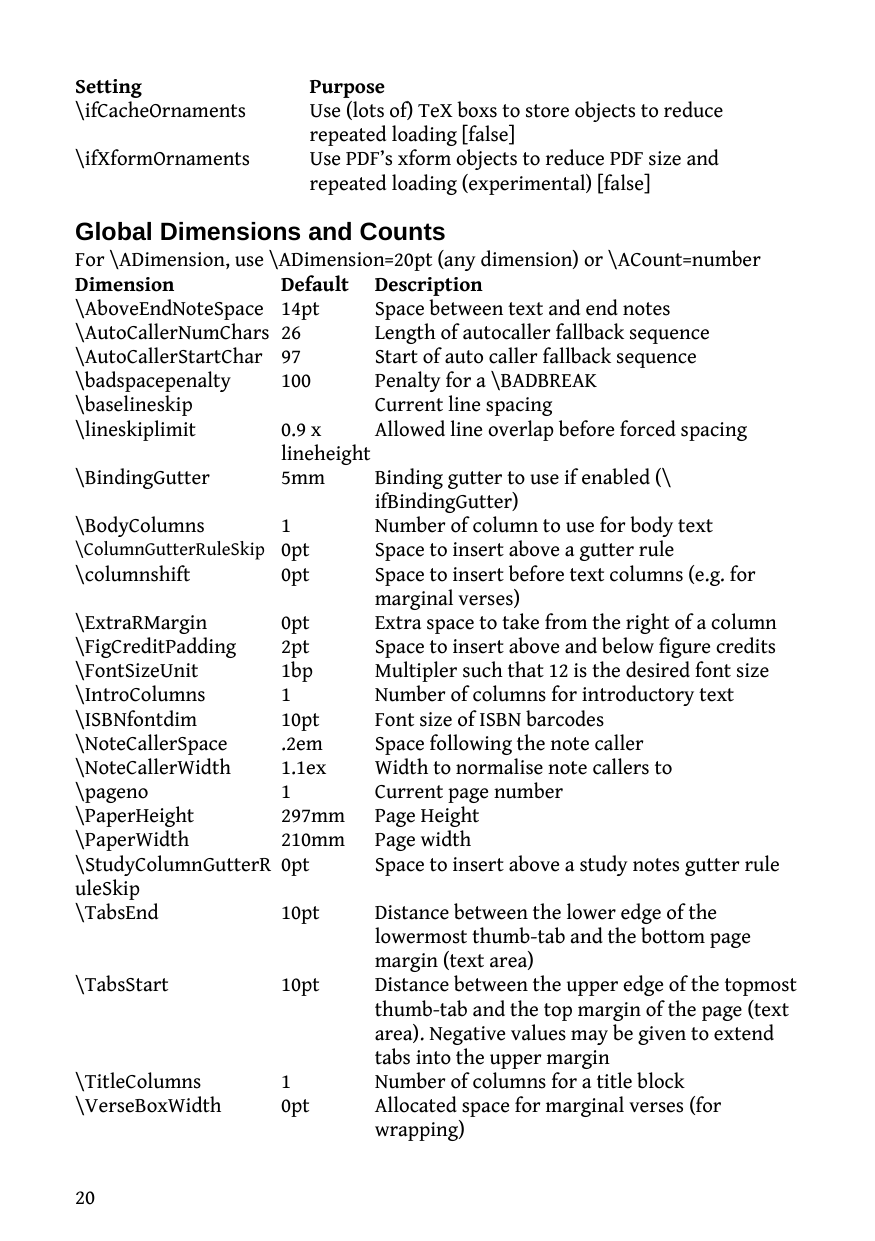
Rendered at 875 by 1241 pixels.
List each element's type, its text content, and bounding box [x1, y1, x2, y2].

table_cell \baselineskip [75, 394, 281, 418]
table_cell Extra space to take from the right of a column [375, 611, 798, 635]
table_cell Distance between the upper edge of the topmost thumb-tab and the top margin of the page (text area). Negative values may be given to extend tabs into the upper margin [375, 974, 798, 1070]
table_header Setting [75, 75, 309, 99]
table_cell Binding gutter to use if enabled (\ifBindingGutter) [375, 466, 798, 514]
table_cell 1bp [281, 660, 374, 684]
table_cell \TabsEnd [75, 901, 281, 974]
table_cell Space to insert before text columns (e.g. for marginal verses) [375, 563, 798, 611]
table_cell Space following the note caller [375, 732, 798, 756]
table_header Description [375, 273, 798, 297]
table_cell Space to insert above and below figure credits [375, 635, 798, 659]
table_cell 1 [281, 515, 374, 539]
table_cell \FigCreditPadding [75, 635, 281, 659]
table_cell Page width [375, 829, 798, 853]
subtitle Global Dimensions and Counts [75, 217, 799, 245]
table_cell [281, 394, 374, 418]
table_cell \IntroColumns [75, 684, 281, 708]
table_cell \AutoCallerStartChar [75, 345, 281, 369]
table_cell \AboveEndNoteSpace [75, 297, 281, 321]
table_cell .2em [281, 732, 374, 756]
table_cell Multipler such that 12 is the desired font size [375, 660, 798, 684]
table_cell \BodyColumns [75, 515, 281, 539]
table_cell 0.9 x lineheight [281, 418, 374, 466]
table_cell \ifCacheOrnaments [75, 99, 309, 147]
table_cell \columnshift [75, 563, 281, 611]
table_cell Allocated space for marginal verses (for wrapping) [375, 1095, 798, 1143]
table_header Dimension [75, 273, 281, 297]
table_cell 1 [281, 1070, 374, 1094]
table_cell \⁠StudyColumnGutterRuleSkip [75, 853, 281, 901]
table_cell Use (lots of) TeX boxs to store objects to reduce repeated loading [false] [309, 99, 796, 147]
table_cell 210mm [281, 829, 374, 853]
table_cell Penalty for a \BADBREAK [375, 370, 798, 394]
table_cell \badspacepenalty [75, 370, 281, 394]
table_cell \ColumnGutterRuleSkip [75, 539, 281, 563]
list For \ADimension, use \ADimension=20pt (any dimension) or \ACount=number [75, 249, 799, 273]
table_cell \pageno [75, 780, 281, 804]
table_cell \AutoCallerNumChars [75, 321, 281, 345]
table_cell 26 [281, 321, 374, 345]
table_cell 0pt [281, 539, 374, 563]
table_cell \BindingGutter [75, 466, 281, 514]
table_cell \lineskiplimit [75, 418, 281, 466]
table_cell Space to insert above a study notes gutter rule [375, 853, 798, 901]
table_cell \ExtraRMargin [75, 611, 281, 635]
table_cell 0pt [281, 853, 374, 901]
table_cell 1.1ex [281, 756, 374, 780]
table_cell \ISBNfontdim [75, 708, 281, 732]
table_cell \NoteCallerSpace [75, 732, 281, 756]
table_cell Number of columns for a title block [375, 1070, 798, 1094]
table_cell 2pt [281, 635, 374, 659]
table_cell 5mm [281, 466, 374, 514]
table_cell Number of column to use for body text [375, 515, 798, 539]
table_cell 0pt [281, 1095, 374, 1143]
table_cell \FontSizeUnit [75, 660, 281, 684]
table_cell Allowed line overlap before forced spacing [375, 418, 798, 466]
table_cell Current page number [375, 780, 798, 804]
table_cell 97 [281, 345, 374, 369]
table_cell 14pt [281, 297, 374, 321]
table_cell Space between text and end notes [375, 297, 798, 321]
table_cell Current line spacing [375, 394, 798, 418]
table_cell \TabsStart [75, 974, 281, 1070]
table_cell 1 [281, 684, 374, 708]
table_cell 1 [281, 780, 374, 804]
table_header Purpose [309, 75, 796, 99]
table_cell \VerseBoxWidth [75, 1095, 281, 1143]
table_cell 10pt [281, 708, 374, 732]
table_cell \PaperHeight [75, 805, 281, 829]
table_header Default [281, 273, 374, 297]
table_cell 10pt [281, 901, 374, 974]
table_cell 297mm [281, 805, 374, 829]
table_cell \NoteCallerWidth [75, 756, 281, 780]
table_cell Space to insert above a gutter rule [375, 539, 798, 563]
table_cell Font size of ISBN barcodes [375, 708, 798, 732]
table_cell 0pt [281, 611, 374, 635]
table_cell \PaperWidth [75, 829, 281, 853]
table_cell Width to normalise note callers to [375, 756, 798, 780]
table_cell Use PDF’s xform objects to reduce PDF size and repeated loading (experimental) [false] [309, 148, 796, 196]
table_cell Number of columns for introductory text [375, 684, 798, 708]
table_cell \ifXformOrnaments [75, 148, 309, 196]
table_cell Page Height [375, 805, 798, 829]
table_cell 100 [281, 370, 374, 394]
table_cell 0pt [281, 563, 374, 611]
table_cell 10pt [281, 974, 374, 1070]
table_cell Length of autocaller fallback sequence [375, 321, 798, 345]
table_cell \TitleColumns [75, 1070, 281, 1094]
table_cell Distance between the lower edge of the lowermost thumb-tab and the bottom page margin (text area) [375, 901, 798, 974]
table_cell Start of auto caller fallback sequence [375, 345, 798, 369]
